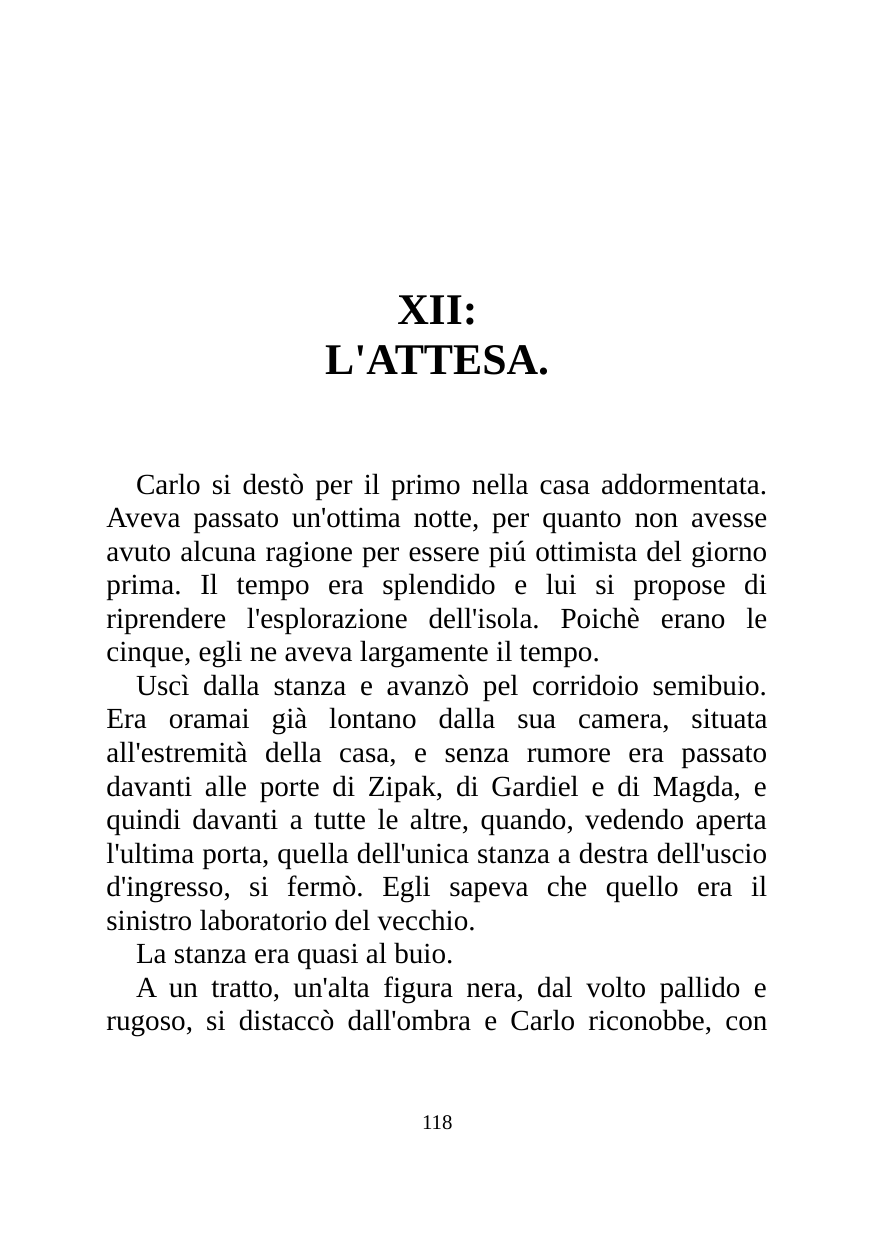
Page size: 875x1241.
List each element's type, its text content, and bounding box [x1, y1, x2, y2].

subtitle XII: L'ATTESA. [106, 283, 768, 384]
text Uscì dalla stanza e avanzò pel corridoio semibuio. Era oramai già lontano dalla sua camera, situata all'estremità della casa, e senza rumore era passato davanti alle porte di Zipak, di Gardiel e di Magda, e quindi davanti a tutte le altre, quando, vedendo aperta l'ultima porta, quella dell'unica stanza a destra dell'uscio d'ingresso, si fermò. Egli sapeva che quello era il sinistro laboratorio del vecchio. [106, 668, 768, 936]
text La stanza era quasi al buio. [106, 936, 768, 970]
text A un tratto, un'alta figura nera, dal volto pallido e rugoso, si distaccò dall'ombra e Carlo riconobbe, con [106, 970, 768, 1037]
text Carlo si destò per il primo nella casa addormentata. Aveva passato un'ottima notte, per quanto non avesse avuto alcuna ragione per essere piú ottimista del giorno prima. Il tempo era splendido e lui si propose di riprendere l'esplorazione dell'isola. Poichè erano le cinque, egli ne aveva largamente il tempo. [106, 467, 768, 668]
